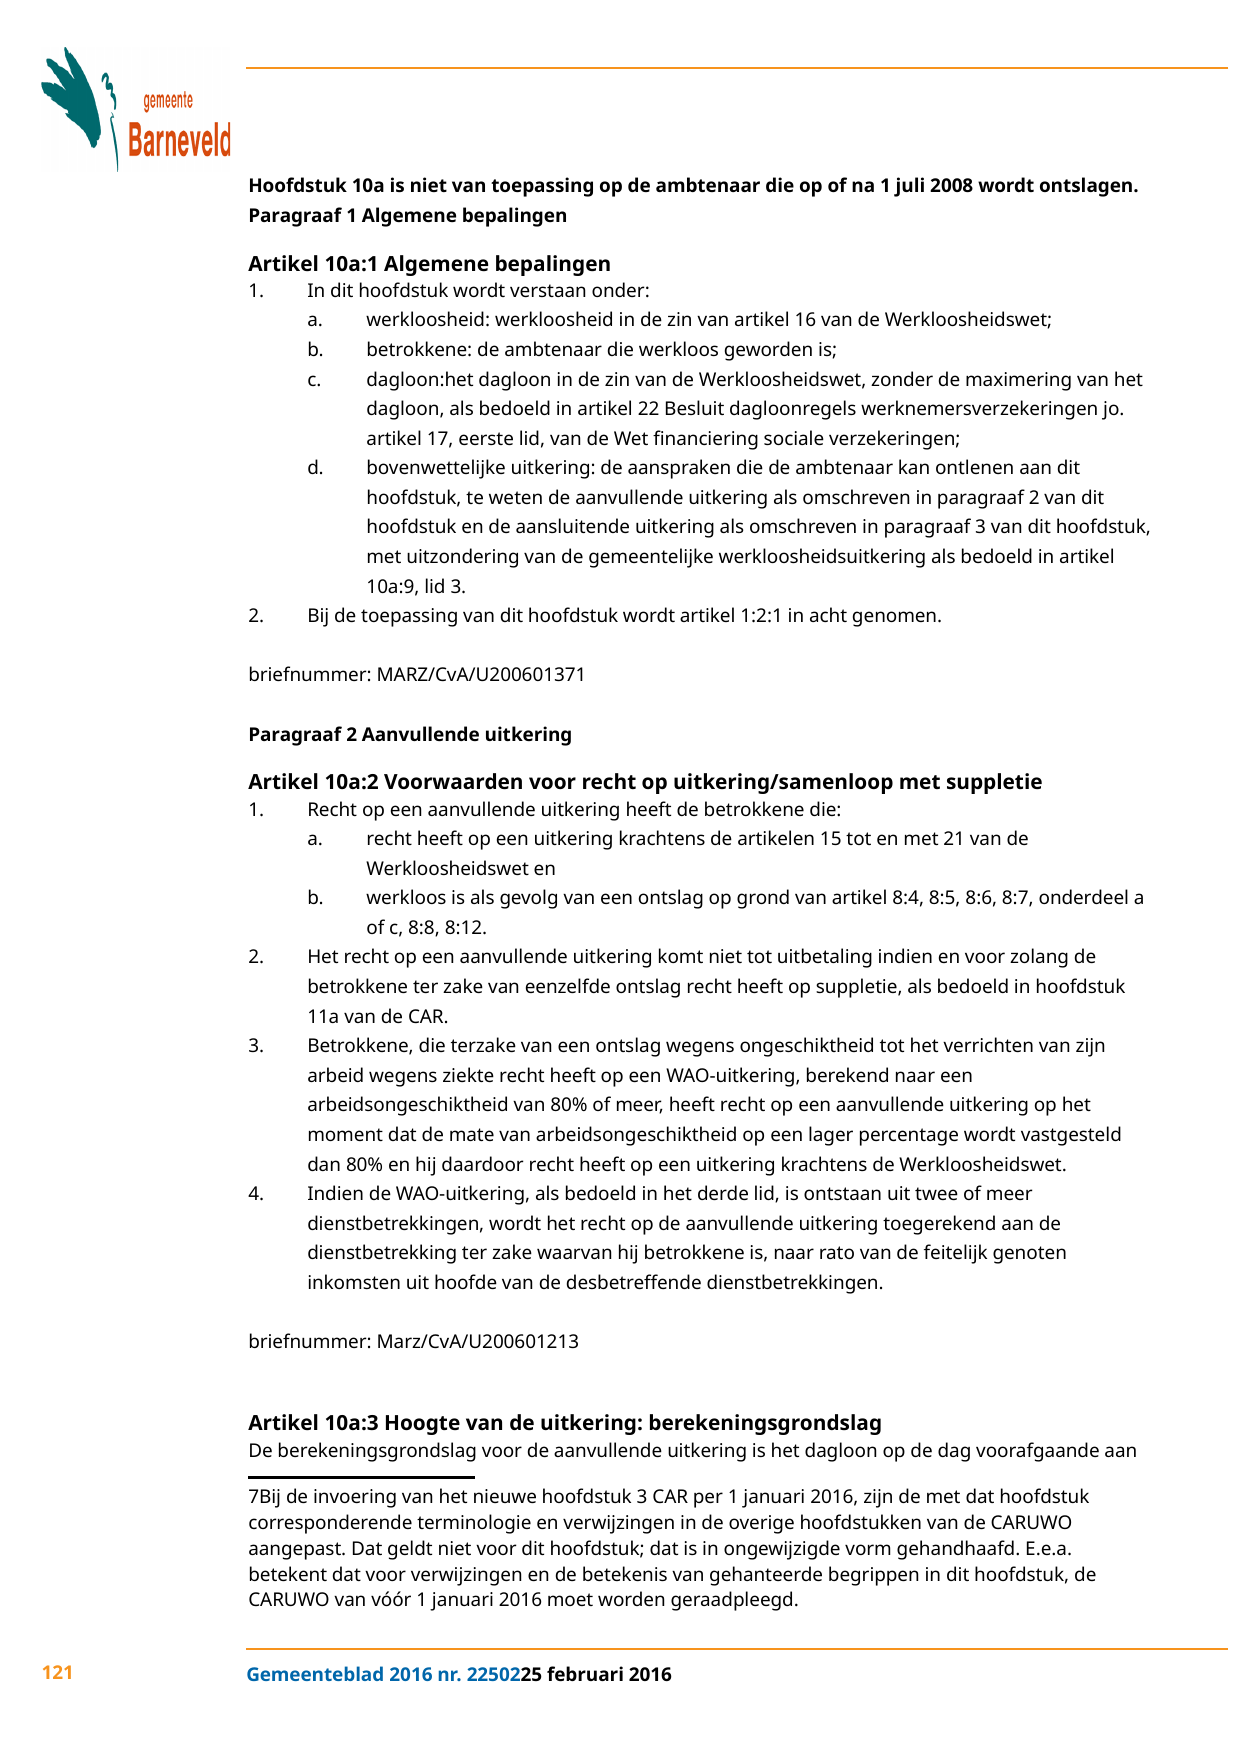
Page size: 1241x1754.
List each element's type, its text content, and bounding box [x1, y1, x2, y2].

text Artikel 10a:3 Hoogte van de uitkering: berekeningsgrondslag [248, 1408, 1152, 1437]
text briefnummer: Marz/CvA/U200601213 [248, 1328, 1152, 1354]
list werkloos is als gevolg van een ontslag op grond van artikel 8:4, 8:5, 8:6, 8:7, onderdeel a of c, 8:8, 8:12. [307, 884, 1152, 940]
list Recht op een aanvullende uitkering heeft de betrokkene die: [248, 796, 1152, 822]
text Paragraaf 2 Aanvullende uitkering [248, 721, 1152, 747]
text Artikel 10a:2 Voorwaarden voor recht op uitkering/samenloop met suppletie [248, 767, 1152, 796]
picture [41, 47, 231, 172]
list betrokkene: de ambtenaar die werkloos geworden is; [307, 336, 1152, 362]
text briefnummer: MARZ/CvA/U200601371 [248, 662, 1152, 687]
list werkloosheid: werkloosheid in de zin van artikel 16 van de Werkloosheidswet; [307, 307, 1152, 332]
list In dit hoofdstuk wordt verstaan onder: [248, 277, 1152, 303]
list recht heeft op een uitkering krachtens de artikelen 15 tot en met 21 van de Werkloosheidswet en [307, 825, 1152, 881]
list Indien de WAO-uitkering, als bedoeld in het derde lid, is ontstaan uit twee of meer dienstbetrekkingen, wordt het recht op de aanvullende uitkering toegerekend aan de dienstbetrekking ter zake waarvan hij betrokkene is, naar rato van de feitelijk genoten inkomsten uit hoofde van de desbetreffende dienstbetrekkingen. [248, 1180, 1152, 1295]
list Bij de toepassing van dit hoofdstuk wordt artikel 1:2:1 in acht genomen. [248, 602, 1152, 628]
text De berekeningsgrondslag voor de aanvullende uitkering is het dagloon op de dag voorafgaande aan [248, 1437, 1152, 1462]
list dagloon:het dagloon in de zin van de Werkloosheidswet, zonder de maximering van het dagloon, als bedoeld in artikel 22 Besluit dagloonregels werknemersverzekeringen jo. artikel 17, eerste lid, van de Wet financiering sociale verzekeringen; [307, 366, 1152, 451]
list Betrokkene, die terzake van een ontslag wegens ongeschiktheid tot het verrichten van zijn arbeid wegens ziekte recht heeft op een WAO-uitkering, berekend naar een arbeidsongeschiktheid van 80% of meer, heeft recht op een aanvullende uitkering op het moment dat de mate van arbeidsongeschiktheid op een lager percentage wordt vastgesteld dan 80% en hij daardoor recht heeft op een uitkering krachtens de Werkloosheidswet. [248, 1032, 1152, 1177]
text Bij de invoering van het nieuwe hoofdstuk 3 CAR per 1 januari 2016, zijn de met dat hoofdstuk corresponderende terminologie en verwijzingen in de overige hoofdstukken van de CARUWO aangepast. Dat geldt niet voor dit hoofdstuk; dat is in ongewijzigde vorm gehandhaafd. E.e.a. betekent dat voor verwijzingen en de betekenis van gehanteerde begrippen in dit hoofdstuk, de CARUWO van vóór 1 januari 2016 moet worden geraadpleegd. [248, 1483, 1152, 1612]
list bovenwettelijke uitkering: de aanspraken die de ambtenaar kan ontlenen aan dit hoofdstuk, te weten de aanvullende uitkering als omschreven in paragraaf 2 van dit hoofdstuk en de aansluitende uitkering als omschreven in paragraaf 3 van dit hoofdstuk, met uitzondering van de gemeentelijke werkloosheidsuitkering als bedoeld in artikel 10a:9, lid 3. [307, 454, 1152, 599]
text Artikel 10a:1 Algemene bepalingen [248, 249, 1152, 277]
text Paragraaf 1 Algemene bepalingen [248, 202, 1152, 228]
text Hoofdstuk 10a is niet van toepassing op de ambtenaar die op of na 1 juli 2008 wordt ontslagen. [248, 172, 1152, 198]
list Het recht op een aanvullende uitkering komt niet tot uitbetaling indien en voor zolang de betrokkene ter zake van eenzelfde ontslag recht heeft op suppletie, als bedoeld in hoofdstuk 11a van de CAR. [248, 944, 1152, 1029]
